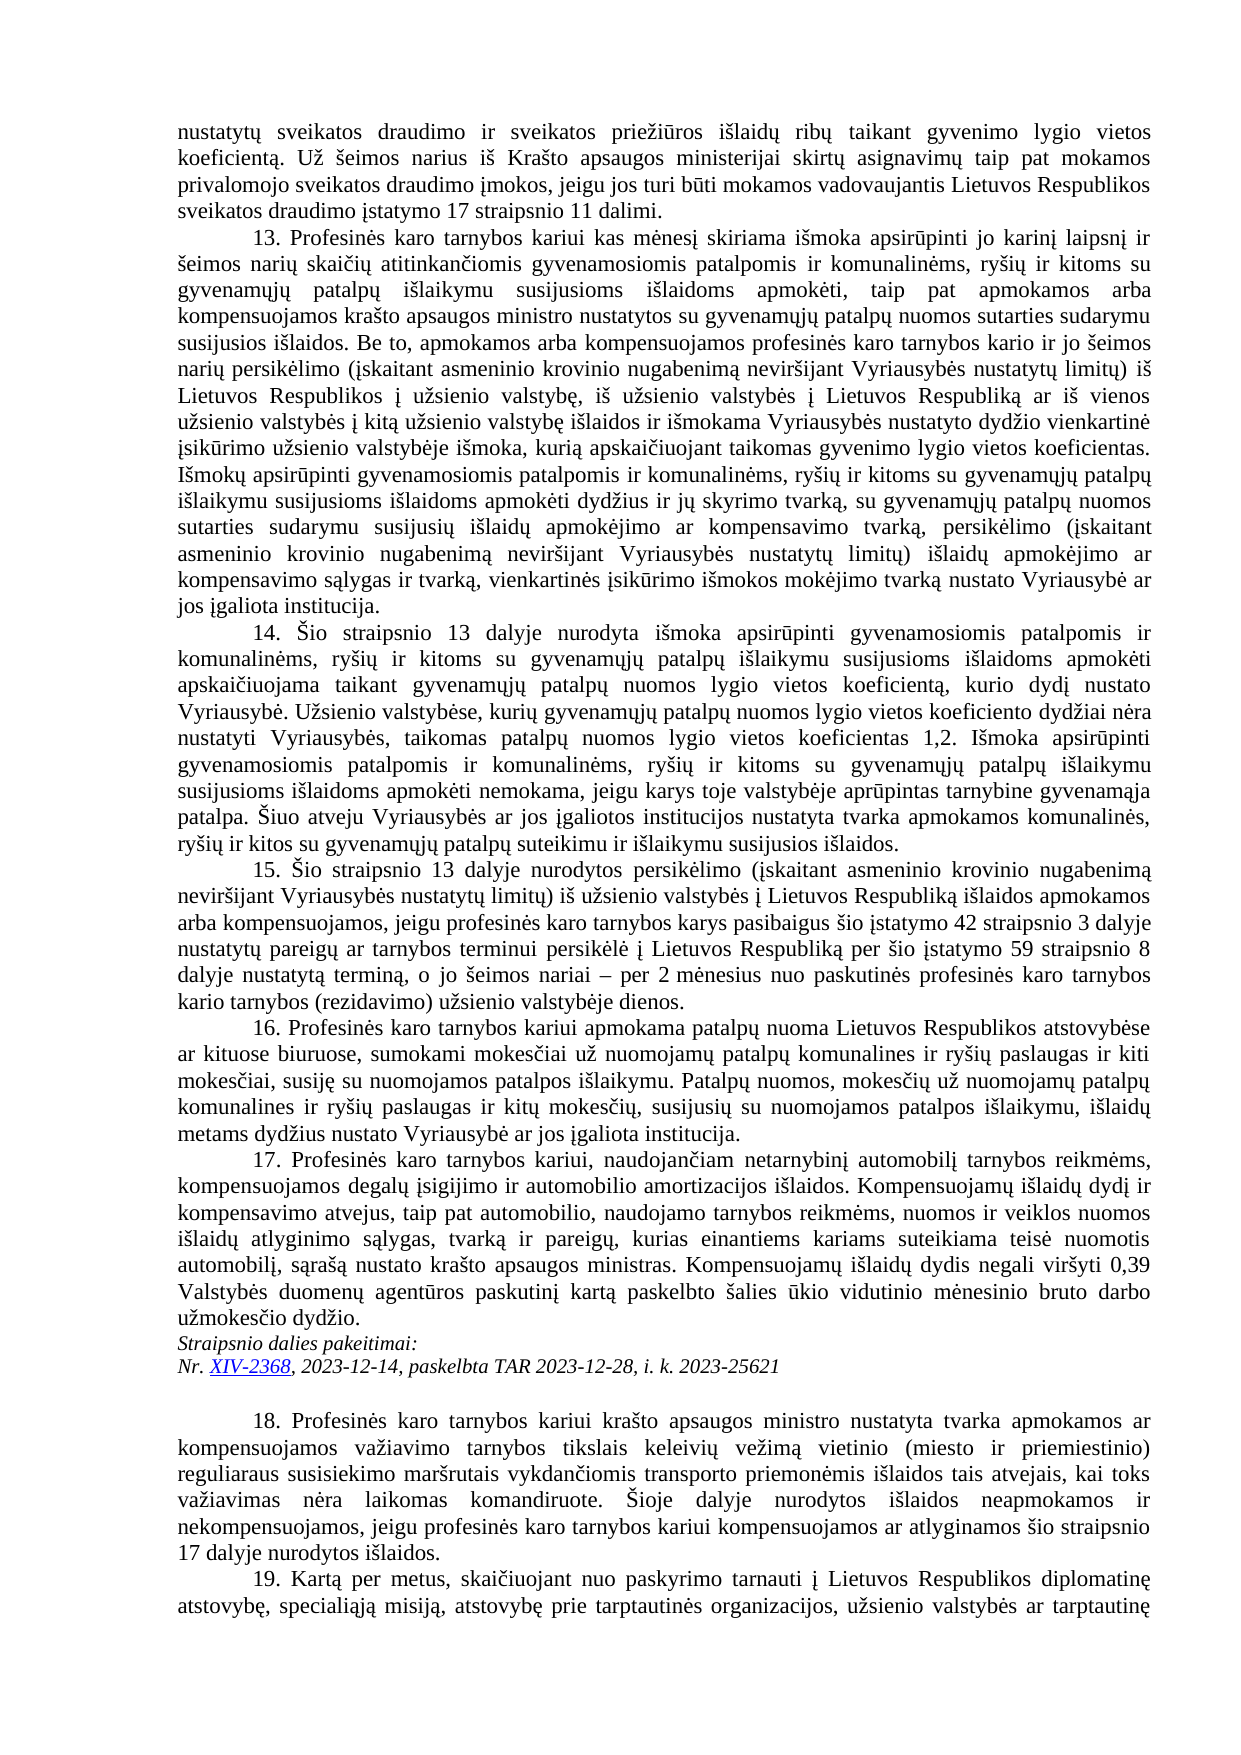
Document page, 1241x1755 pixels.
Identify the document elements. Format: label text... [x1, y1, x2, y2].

text 19. Kartą per metus, skaičiuojant nuo paskyrimo tarnauti į Lietuvos Respublikos diplomatinę atstovybę, specialiąją misiją, atstovybę prie tarptautinės organizacijos, užsienio valstybės ar tarptautinę [177, 1565, 1152, 1618]
text 13. Profesinės karo tarnybos kariui kas mėnesį skiriama išmoka apsirūpinti jo karinį laipsnį ir šeimos narių skaičių atitinkančiomis gyvenamosiomis patalpomis ir komunalinėms, ryšių ir kitoms su gyvenamųjų patalpų išlaikymu susijusioms išlaidoms apmokėti, taip pat apmokamos arba kompensuojamos krašto apsaugos ministro nustatytos su gyvenamųjų patalpų nuomos sutarties sudarymu susijusios išlaidos. Be to, apmokamos arba kompensuojamos profesinės karo tarnybos kario ir jo šeimos narių persikėlimo (įskaitant asmeninio krovinio nugabenimą neviršijant Vyriausybės nustatytų limitų) iš Lietuvos Respublikos į užsienio valstybę, iš užsienio valstybės į Lietuvos Respubliką ar iš vienos užsienio valstybės į kitą užsienio valstybę išlaidos ir išmokama Vyriausybės nustatyto dydžio vienkartinė įsikūrimo užsienio valstybėje išmoka, kurią apskaičiuojant taikomas gyvenimo lygio vietos koeficientas. Išmokų apsirūpinti gyvenamosiomis patalpomis ir komunalinėms, ryšių ir kitoms su gyvenamųjų patalpų išlaikymu susijusioms išlaidoms apmokėti dydžius ir jų skyrimo tvarką, su gyvenamųjų patalpų nuomos sutarties sudarymu susijusių išlaidų apmokėjimo ar kompensavimo tvarką, persikėlimo (įskaitant asmeninio krovinio nugabenimą neviršijant Vyriausybės nustatytų limitų) išlaidų apmokėjimo ar kompensavimo sąlygas ir tvarką, vienkartinės įsikūrimo išmokos mokėjimo tvarką nustato Vyriausybė ar jos įgaliota institucija. [177, 223, 1152, 619]
text 16. Profesinės karo tarnybos kariui apmokama patalpų nuoma Lietuvos Respublikos atstovybėse ar kituose biuruose, sumokami mokesčiai už nuomojamų patalpų komunalines ir ryšių paslaugas ir kiti mokesčiai, susiję su nuomojamos patalpos išlaikymu. Patalpų nuomos, mokesčių už nuomojamų patalpų komunalines ir ryšių paslaugas ir kitų mokesčių, susijusių su nuomojamos patalpos išlaikymu, išlaidų metams dydžius nustato Vyriausybė ar jos įgaliota institucija. [177, 1014, 1152, 1146]
text 17. Profesinės karo tarnybos kariui, naudojančiam netarnybinį automobilį tarnybos reikmėms, kompensuojamos degalų įsigijimo ir automobilio amortizacijos išlaidos. Kompensuojamų išlaidų dydį ir kompensavimo atvejus, taip pat automobilio, naudojamo tarnybos reikmėms, nuomos ir veiklos nuomos išlaidų atlyginimo sąlygas, tvarką ir pareigų, kurias einantiems kariams suteikiama teisė nuomotis automobilį, sąrašą nustato krašto apsaugos ministras. Kompensuojamų išlaidų dydis negali viršyti 0,39 Valstybės duomenų agentūros paskutinį kartą paskelbto šalies ūkio vidutinio mėnesinio bruto darbo užmokesčio dydžio. [177, 1146, 1152, 1330]
text 15. Šio straipsnio 13 dalyje nurodytos persikėlimo (įskaitant asmeninio krovinio nugabenimą neviršijant Vyriausybės nustatytų limitų) iš užsienio valstybės į Lietuvos Respubliką išlaidos apmokamos arba kompensuojamos, jeigu profesinės karo tarnybos karys pasibaigus šio įstatymo 42 straipsnio 3 dalyje nustatytų pareigų ar tarnybos terminui persikėlė į Lietuvos Respubliką per šio įstatymo 59 straipsnio 8 dalyje nustatytą terminą, o jo šeimos nariai – per 2 mėnesius nuo paskutinės profesinės karo tarnybos kario tarnybos (rezidavimo) užsienio valstybėje dienos. [177, 856, 1152, 1014]
text Straipsnio dalies pakeitimai: [177, 1330, 1152, 1354]
text 18. Profesinės karo tarnybos kariui krašto apsaugos ministro nustatyta tvarka apmokamos ar kompensuojamos važiavimo tarnybos tikslais keleivių vežimą vietinio (miesto ir priemiestinio) reguliaraus susisiekimo maršrutais vykdančiomis transporto priemonėmis išlaidos tais atvejais, kai toks važiavimas nėra laikomas komandiruote. Šioje dalyje nurodytos išlaidos neapmokamos ir nekompensuojamos, jeigu profesinės karo tarnybos kariui kompensuojamos ar atlyginamos šio straipsnio 17 dalyje nurodytos išlaidos. [177, 1407, 1152, 1565]
text Nr. XIV-2368, 2023-12-14, paskelbta TAR 2023-12-28, i. k. 2023-25621 [177, 1354, 1152, 1378]
text 14. Šio straipsnio 13 dalyje nurodyta išmoka apsirūpinti gyvenamosiomis patalpomis ir komunalinėms, ryšių ir kitoms su gyvenamųjų patalpų išlaikymu susijusioms išlaidoms apmokėti apskaičiuojama taikant gyvenamųjų patalpų nuomos lygio vietos koeficientą, kurio dydį nustato Vyriausybė. Užsienio valstybėse, kurių gyvenamųjų patalpų nuomos lygio vietos koeficiento dydžiai nėra nustatyti Vyriausybės, taikomas patalpų nuomos lygio vietos koeficientas 1,2. Išmoka apsirūpinti gyvenamosiomis patalpomis ir komunalinėms, ryšių ir kitoms su gyvenamųjų patalpų išlaikymu susijusioms išlaidoms apmokėti nemokama, jeigu karys toje valstybėje aprūpintas tarnybine gyvenamąja patalpa. Šiuo atveju Vyriausybės ar jos įgaliotos institucijos nustatyta tvarka apmokamos komunalinės, ryšių ir kitos su gyvenamųjų patalpų suteikimu ir išlaikymu susijusios išlaidos. [177, 619, 1152, 856]
text nustatytų sveikatos draudimo ir sveikatos priežiūros išlaidų ribų taikant gyvenimo lygio vietos koeficientą. Už šeimos narius iš Krašto apsaugos ministerijai skirtų asignavimų taip pat mokamos privalomojo sveikatos draudimo įmokos, jeigu jos turi būti mokamos vadovaujantis Lietuvos Respublikos sveikatos draudimo įstatymo 17 straipsnio 11 dalimi. [177, 118, 1152, 223]
